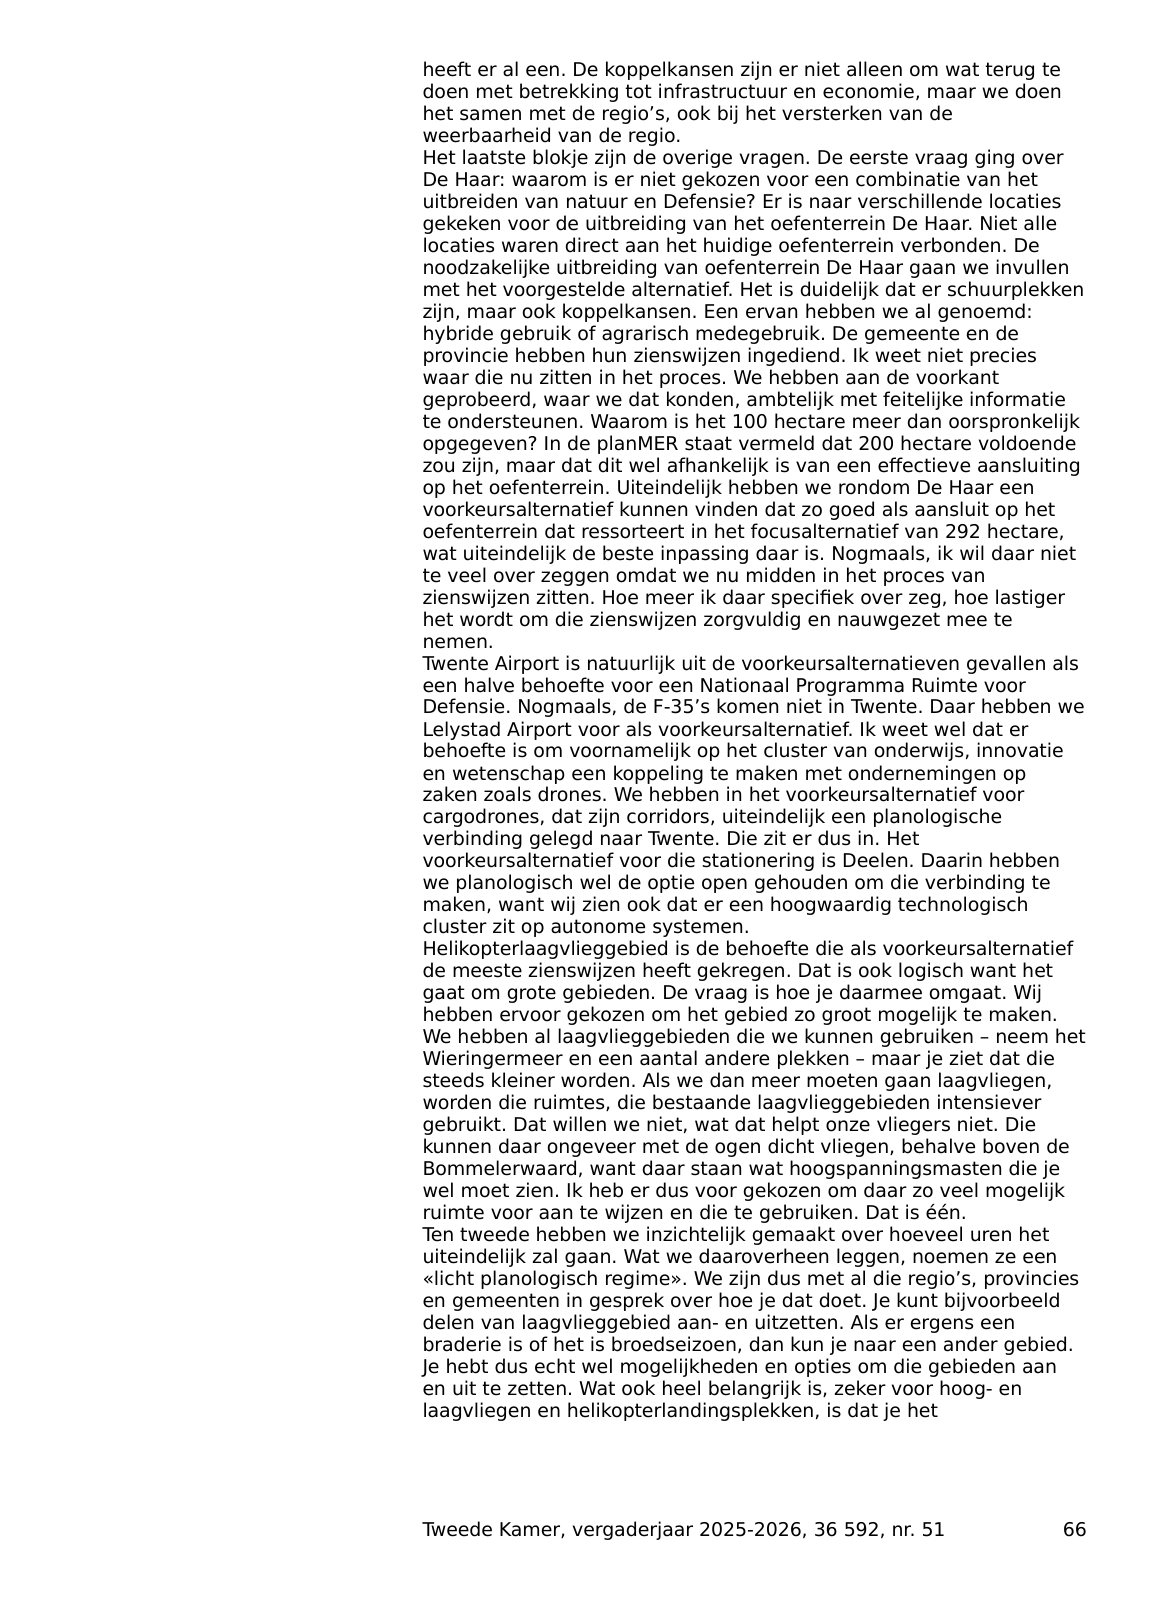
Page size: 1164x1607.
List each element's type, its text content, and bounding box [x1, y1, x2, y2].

text Het laatste blokje zijn de overige vragen. De eerste vraag ging over De Haar: waarom is er niet gekozen voor een combinatie van het uitbreiden van natuur en Defensie? Er is naar verschillende locaties gekeken voor de uitbreiding van het oefenterrein De Haar. Niet alle locaties waren direct aan het huidige oefenterrein verbonden. De noodzakelijke uitbreiding van oefenterrein De Haar gaan we invullen met het voorgestelde alternatief. Het is duidelijk dat er schuurplekken zijn, maar ook koppelkansen. Een ervan hebben we al genoemd: hybride gebruik of agrarisch medegebruik. De gemeente en de provincie hebben hun zienswijzen ingediend. Ik weet niet precies waar die nu zitten in het proces. We hebben aan de voorkant geprobeerd, waar we dat konden, ambtelijk met feitelijke informatie te ondersteunen. Waarom is het 100 hectare meer dan oorspronkelijk opgegeven? In de planMER staat vermeld dat 200 hectare voldoende zou zijn, maar dat dit wel afhankelijk is van een effectieve aansluiting op het oefenterrein. Uiteindelijk hebben we rondom De Haar een voorkeursalternatief kunnen vinden dat zo goed als aansluit op het oefenterrein dat ressorteert in het focusalternatief van 292 hectare, wat uiteindelijk de beste inpassing daar is. Nogmaals, ik wil daar niet te veel over zeggen omdat we nu midden in het proces van zienswijzen zitten. Hoe meer ik daar specifiek over zeg, hoe lastiger het wordt om die zienswijzen zorgvuldig en nauwgezet mee te nemen. [422, 147, 1087, 652]
text heeft er al een. De koppelkansen zijn er niet alleen om wat terug te doen met betrekking tot infrastructuur en economie, maar we doen het samen met de regio’s, ook bij het versterken van de weerbaarheid van de regio. [422, 59, 1087, 147]
text Twente Airport is natuurlijk uit de voorkeursalternatieven gevallen als een halve behoefte voor een Nationaal Programma Ruimte voor Defensie. Nogmaals, de F-35’s komen niet in Twente. Daar hebben we Lelystad Airport voor als voorkeursalternatief. Ik weet wel dat er behoefte is om voornamelijk op het cluster van onderwijs, innovatie en wetenschap een koppeling te maken met ondernemingen op zaken zoals drones. We hebben in het voorkeursalternatief voor cargodrones, dat zijn corridors, uiteindelijk een planologische verbinding gelegd naar Twente. Die zit er dus in. Het voorkeursalternatief voor die stationering is Deelen. Daarin hebben we planologisch wel de optie open gehouden om die verbinding te maken, want wij zien ook dat er een hoogwaardig technologisch cluster zit op autonome systemen. [422, 652, 1087, 938]
text Ten tweede hebben we inzichtelijk gemaakt over hoeveel uren het uiteindelijk zal gaan. Wat we daaroverheen leggen, noemen ze een «licht planologisch regime». We zijn dus met al die regio’s, provincies en gemeenten in gesprek over hoe je dat doet. Je kunt bijvoorbeeld delen van laagvlieggebied aan- en uitzetten. Als er ergens een braderie is of het is broedseizoen, dan kun je naar een ander gebied. Je hebt dus echt wel mogelijkheden en opties om die gebieden aan en uit te zetten. Wat ook heel belangrijk is, zeker voor hoog- en laagvliegen en helikopterlandingsplekken, is dat je het [422, 1224, 1087, 1422]
text Helikopterlaagvlieggebied is de behoefte die als voorkeursalternatief de meeste zienswijzen heeft gekregen. Dat is ook logisch want het gaat om grote gebieden. De vraag is hoe je daarmee omgaat. Wij hebben ervoor gekozen om het gebied zo groot mogelijk te maken. We hebben al laagvlieggebieden die we kunnen gebruiken – neem het Wieringermeer en een aantal andere plekken – maar je ziet dat die steeds kleiner worden. Als we dan meer moeten gaan laagvliegen, worden die ruimtes, die bestaande laagvlieggebieden intensiever gebruikt. Dat willen we niet, wat dat helpt onze vliegers niet. Die kunnen daar ongeveer met de ogen dicht vliegen, behalve boven de Bommelerwaard, want daar staan wat hoogspanningsmasten die je wel moet zien. Ik heb er dus voor gekozen om daar zo veel mogelijk ruimte voor aan te wijzen en die te gebruiken. Dat is één. [422, 938, 1087, 1224]
